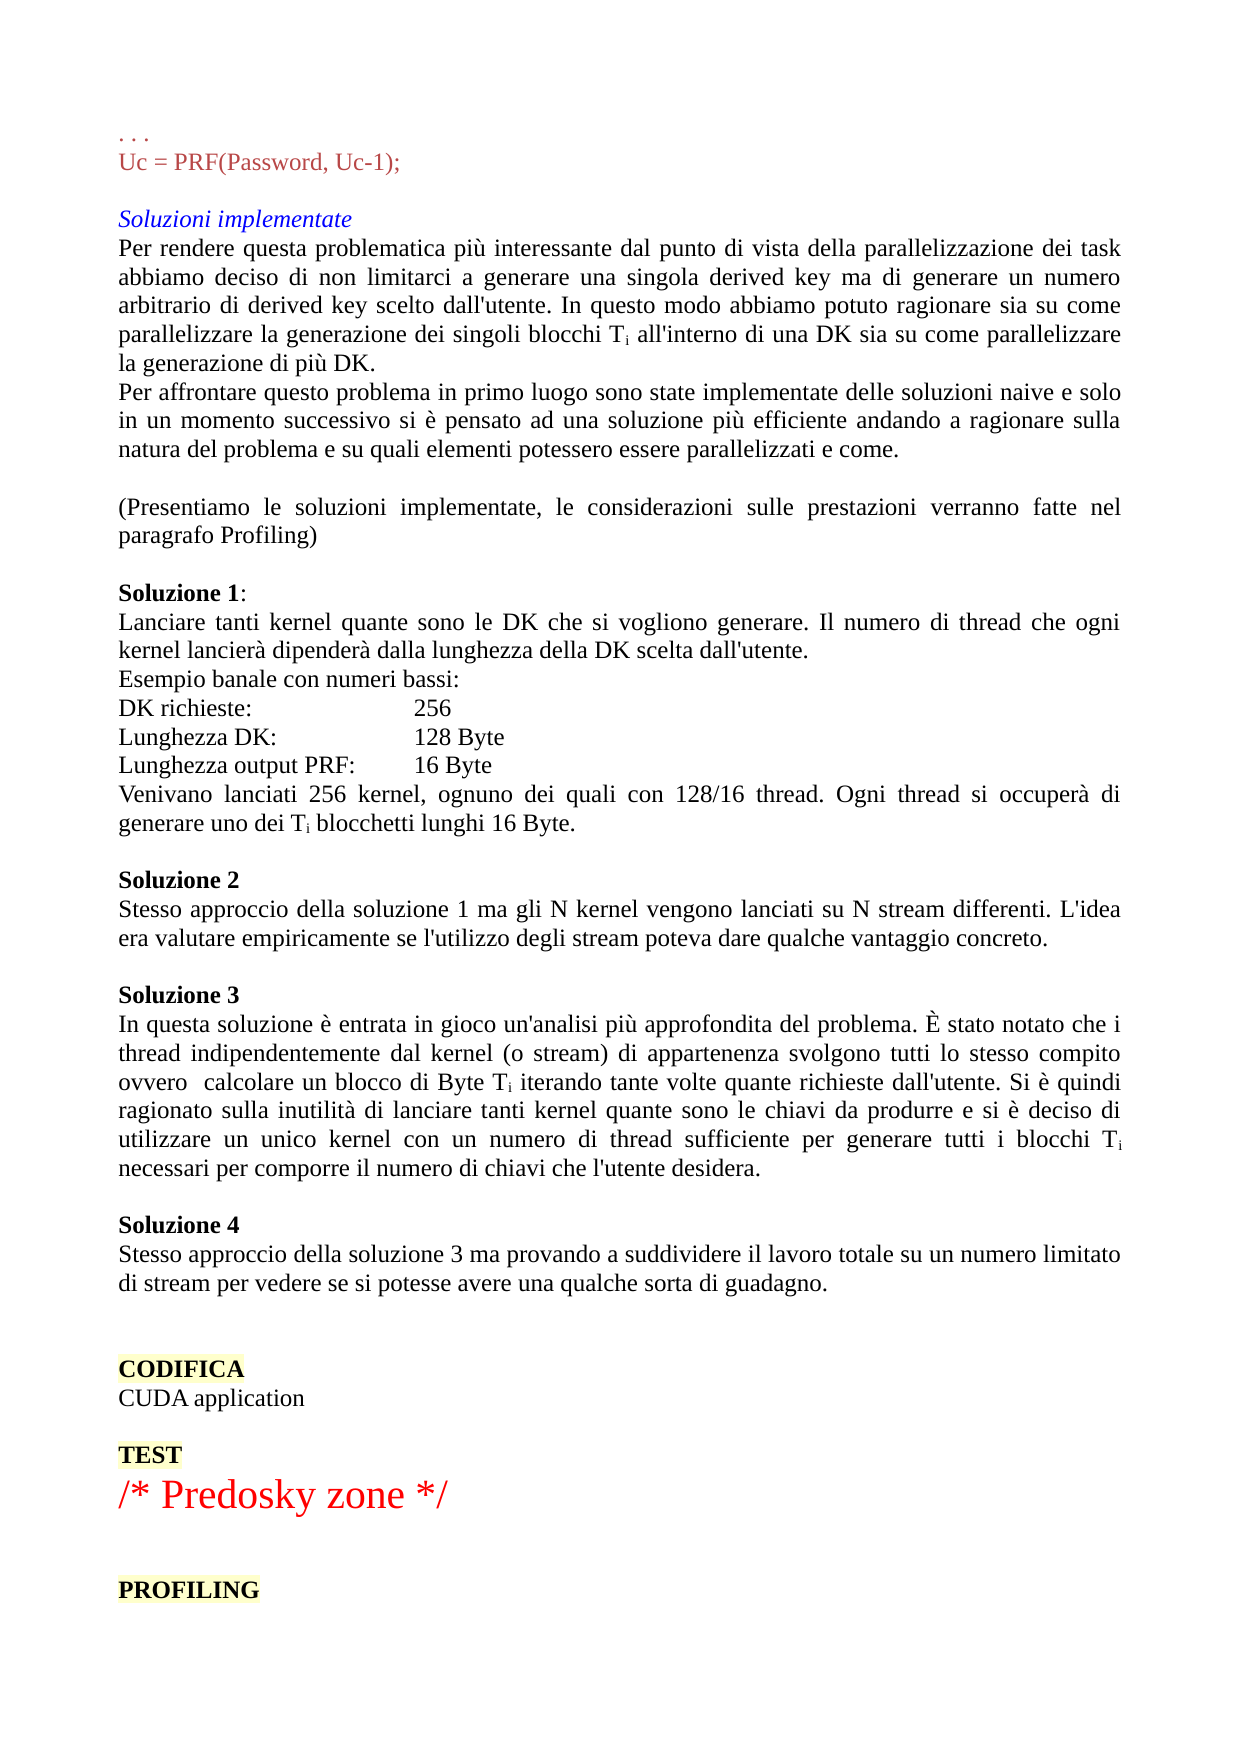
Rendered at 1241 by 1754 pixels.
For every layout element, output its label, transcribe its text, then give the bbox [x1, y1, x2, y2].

text Venivano lanciati 256 kernel, ognuno dei quali con 128/16 thread. Ogni thread si occuperà di generare uno dei Ti blocchetti lunghi 16 Byte. [118, 779, 1122, 837]
text Soluzione 4 [118, 1211, 1122, 1239]
text Soluzione 1: [118, 578, 1122, 607]
text Soluzione 2 [118, 866, 1122, 894]
text Stesso approccio della soluzione 1 ma gli N kernel vengono lanciati su N stream differenti. L'idea era valutare empiricamente se l'utilizzo degli stream poteva dare qualche vantaggio concreto. [118, 894, 1122, 952]
text DK richieste: 256 [118, 693, 1122, 722]
text CUDA application [118, 1383, 1122, 1412]
text Esempio banale con numeri bassi: [118, 664, 1122, 693]
text Lunghezza output PRF: 16 Byte [118, 751, 1122, 779]
text . . . [118, 118, 1122, 147]
text PROFILING [118, 1575, 1122, 1603]
text (Presentiamo le soluzioni implementate, le considerazioni sulle prestazioni verranno fatte nel paragrafo Profiling) [118, 492, 1122, 549]
text In questa soluzione è entrata in gioco un'analisi più approfondita del problema. È stato notato che i thread indipendentemente dal kernel (o stream) di appartenenza svolgono tutti lo stesso compito ovvero calcolare un blocco di Byte Ti iterando tante volte quante richieste dall'utente. Si è quindi ragionato sulla inutilità di lanciare tanti kernel quante sono le chiavi da produrre e si è deciso di utilizzare un unico kernel con un numero di thread sufficiente per generare tutti i blocchi Ti necessari per comporre il numero di chiavi che l'utente desidera. [118, 1009, 1122, 1182]
text Per rendere questa problematica più interessante dal punto di vista della parallelizzazione dei task abbiamo deciso di non limitarci a generare una singola derived key ma di generare un numero arbitrario di derived key scelto dall'utente. In questo modo abbiamo potuto ragionare sia su come parallelizzare la generazione dei singoli blocchi Ti all'interno di una DK sia su come parallelizzare la generazione di più DK. [118, 233, 1122, 377]
text Uc = PRF(Password, Uc-1); [118, 147, 1122, 176]
text TEST [118, 1441, 1122, 1469]
text Stesso approccio della soluzione 3 ma provando a suddividere il lavoro totale su un numero limitato di stream per vedere se si potesse avere una qualche sorta di guadagno. [118, 1239, 1122, 1297]
text Lanciare tanti kernel quante sono le DK che si vogliono generare. Il numero di thread che ogni kernel lancierà dipenderà dalla lunghezza della DK scelta dall'utente. [118, 607, 1122, 664]
text Soluzioni implementate [118, 204, 1122, 233]
text CODIFICA [118, 1354, 1122, 1383]
text /* Predosky zone */ [118, 1469, 1122, 1517]
text Per affrontare questo problema in primo luogo sono state implementate delle soluzioni naive e solo in un momento successivo si è pensato ad una soluzione più efficiente andando a ragionare sulla natura del problema e su quali elementi potessero essere parallelizzati e come. [118, 377, 1122, 463]
text Soluzione 3 [118, 981, 1122, 1009]
text Lunghezza DK: 128 Byte [118, 722, 1122, 751]
